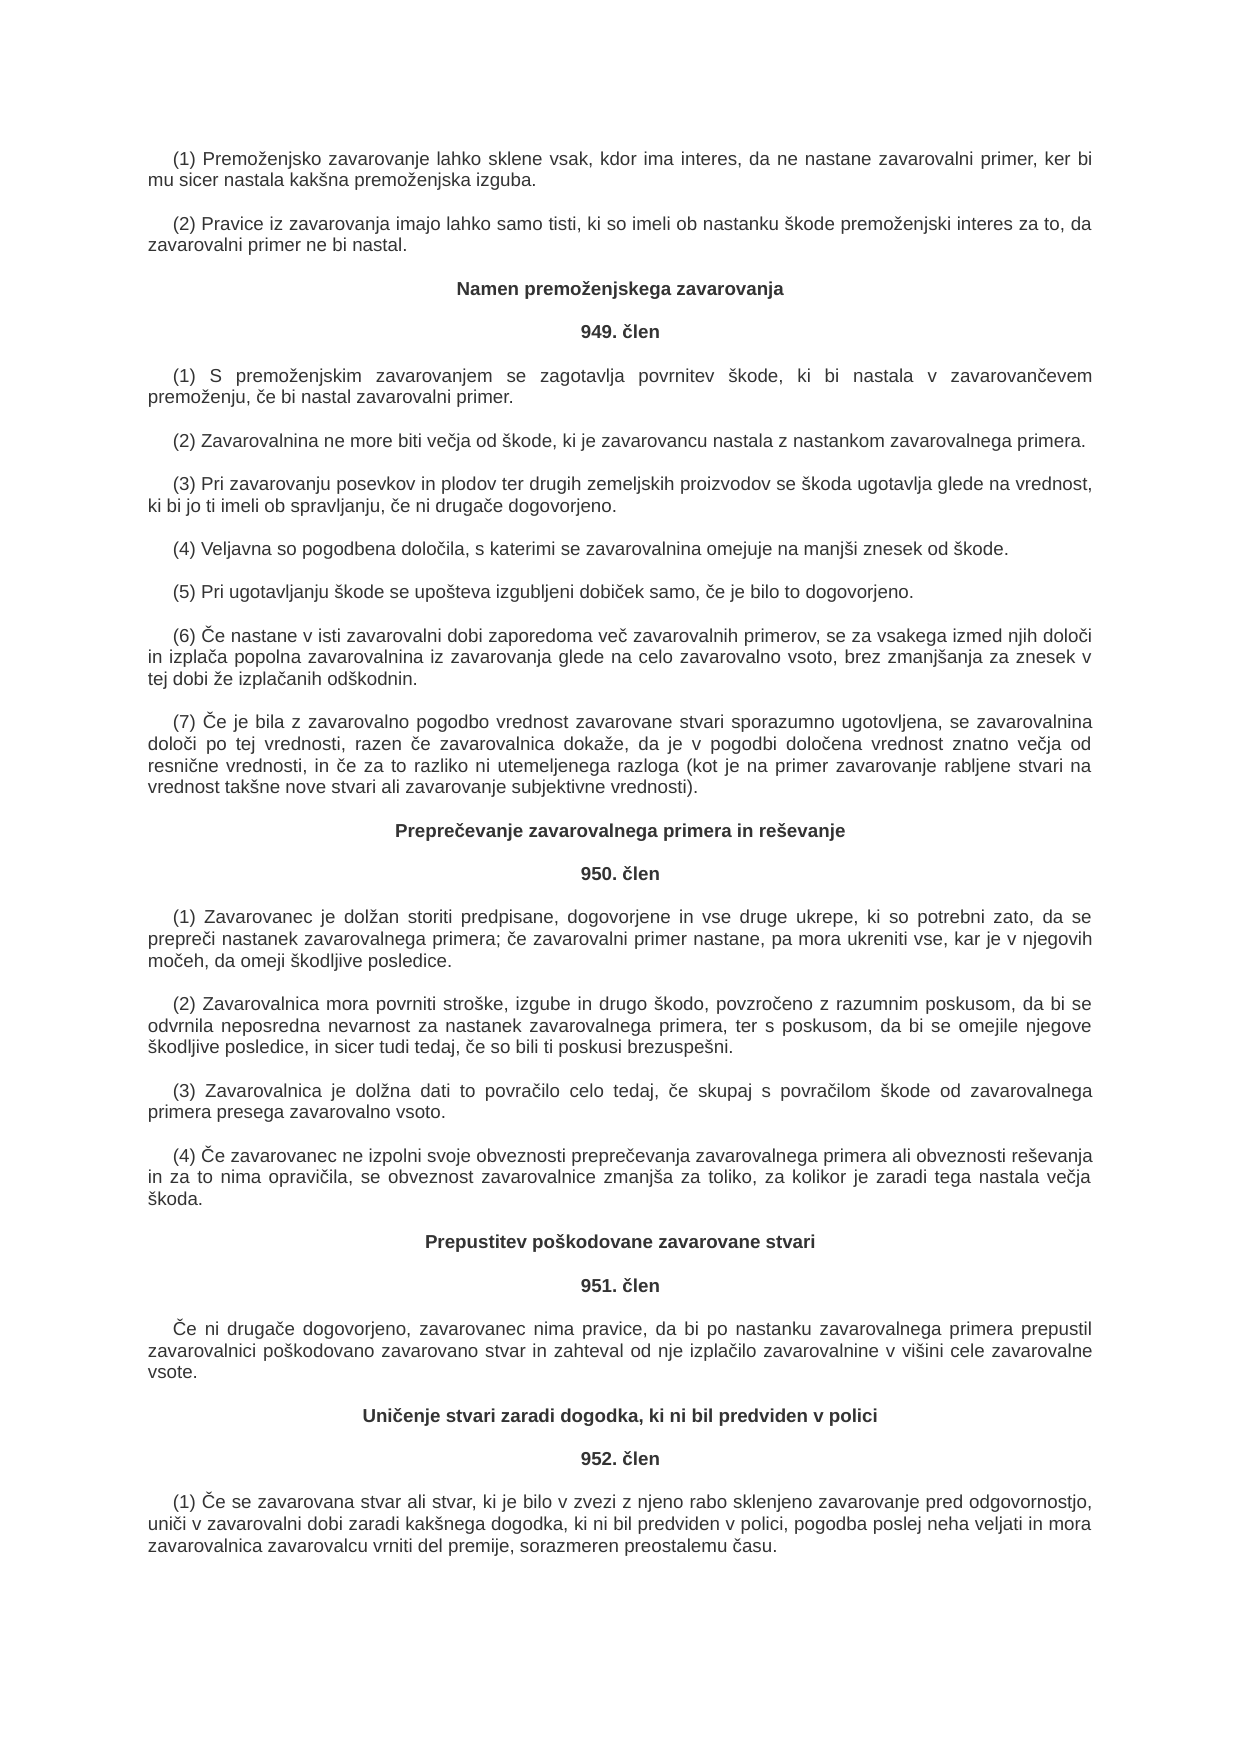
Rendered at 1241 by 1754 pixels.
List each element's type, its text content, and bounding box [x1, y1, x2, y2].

text 949. člen [148, 321, 1093, 343]
text (1) Če se zavarovana stvar ali stvar, ki je bilo v zvezi z njeno rabo sklenjeno zavarovanje pred odgovornostjo, uniči v zavarovalni dobi zaradi kakšnega dogodka, ki ni bil predviden v polici, pogodba poslej neha veljati in mora zavarovalnica zavarovalcu vrniti del premije, sorazmeren preostalemu času. [148, 1491, 1093, 1556]
text (1) Premoženjsko zavarovanje lahko sklene vsak, kdor ima interes, da ne nastane zavarovalni primer, ker bi mu sicer nastala kakšna premoženjska izguba. [148, 148, 1093, 191]
text (3) Pri zavarovanju posevkov in plodov ter drugih zemeljskih proizvodov se škoda ugotavlja glede na vrednost, ki bi jo ti imeli ob spravljanju, če ni drugače dogovorjeno. [148, 473, 1093, 516]
text Če ni drugače dogovorjeno, zavarovanec nima pravice, da bi po nastanku zavarovalnega primera prepustil zavarovalnici poškodovano zavarovano stvar in zahteval od nje izplačilo zavarovalnine v višini cele zavarovalne vsote. [148, 1318, 1093, 1383]
text 951. člen [148, 1274, 1093, 1296]
text Uničenje stvari zaradi dogodka, ki ni bil predviden v polici [148, 1404, 1093, 1426]
text (4) Veljavna so pogodbena določila, s katerimi se zavarovalnina omejuje na manjši znesek od škode. [148, 538, 1093, 559]
text (2) Zavarovalnica mora povrniti stroške, izgube in drugo škodo, povzročeno z razumnim poskusom, da bi se odvrnila neposredna nevarnost za nastanek zavarovalnega primera, ter s poskusom, da bi se omejile njegove škodljive posledice, in sicer tudi tedaj, če so bili ti poskusi brezuspešni. [148, 993, 1093, 1058]
text (1) Zavarovanec je dolžan storiti predpisane, dogovorjene in vse druge ukrepe, ki so potrebni zato, da se prepreči nastanek zavarovalnega primera; če zavarovalni primer nastane, pa mora ukreniti vse, kar je v njegovih močeh, da omeji škodljive posledice. [148, 906, 1093, 971]
text Namen premoženjskega zavarovanja [148, 278, 1093, 299]
text Preprečevanje zavarovalnega primera in reševanje [148, 819, 1093, 841]
text Prepustitev poškodovane zavarovane stvari [148, 1231, 1093, 1253]
text (6) Če nastane v isti zavarovalni dobi zaporedoma več zavarovalnih primerov, se za vsakega izmed njih določi in izplača popolna zavarovalnina iz zavarovanja glede na celo zavarovalno vsoto, brez zmanjšanja za znesek v tej dobi že izplačanih odškodnin. [148, 625, 1093, 689]
text (2) Zavarovalnina ne more biti večja od škode, ki je zavarovancu nastala z nastankom zavarovalnega primera. [148, 429, 1093, 451]
text (7) Če je bila z zavarovalno pogodbo vrednost zavarovane stvari sporazumno ugotovljena, se zavarovalnina določi po tej vrednosti, razen če zavarovalnica dokaže, da je v pogodbi določena vrednost znatno večja od resnične vrednosti, in če za to razliko ni utemeljenega razloga (kot je na primer zavarovanje rabljene stvari na vrednost takšne nove stvari ali zavarovanje subjektivne vrednosti). [148, 711, 1093, 798]
text (4) Če zavarovanec ne izpolni svoje obveznosti preprečevanja zavarovalnega primera ali obveznosti reševanja in za to nima opravičila, se obveznost zavarovalnice zmanjša za toliko, za kolikor je zaradi tega nastala večja škoda. [148, 1144, 1093, 1209]
text (3) Zavarovalnica je dolžna dati to povračilo celo tedaj, če skupaj s povračilom škode od zavarovalnega primera presega zavarovalno vsoto. [148, 1079, 1093, 1123]
text (5) Pri ugotavljanju škode se upošteva izgubljeni dobiček samo, če je bilo to dogovorjeno. [148, 581, 1093, 603]
text 950. člen [148, 863, 1093, 884]
text 952. člen [148, 1448, 1093, 1469]
text (2) Pravice iz zavarovanja imajo lahko samo tisti, ki so imeli ob nastanku škode premoženjski interes za to, da zavarovalni primer ne bi nastal. [148, 213, 1093, 256]
text (1) S premoženjskim zavarovanjem se zagotavlja povrnitev škode, ki bi nastala v zavarovančevem premoženju, če bi nastal zavarovalni primer. [148, 364, 1093, 408]
